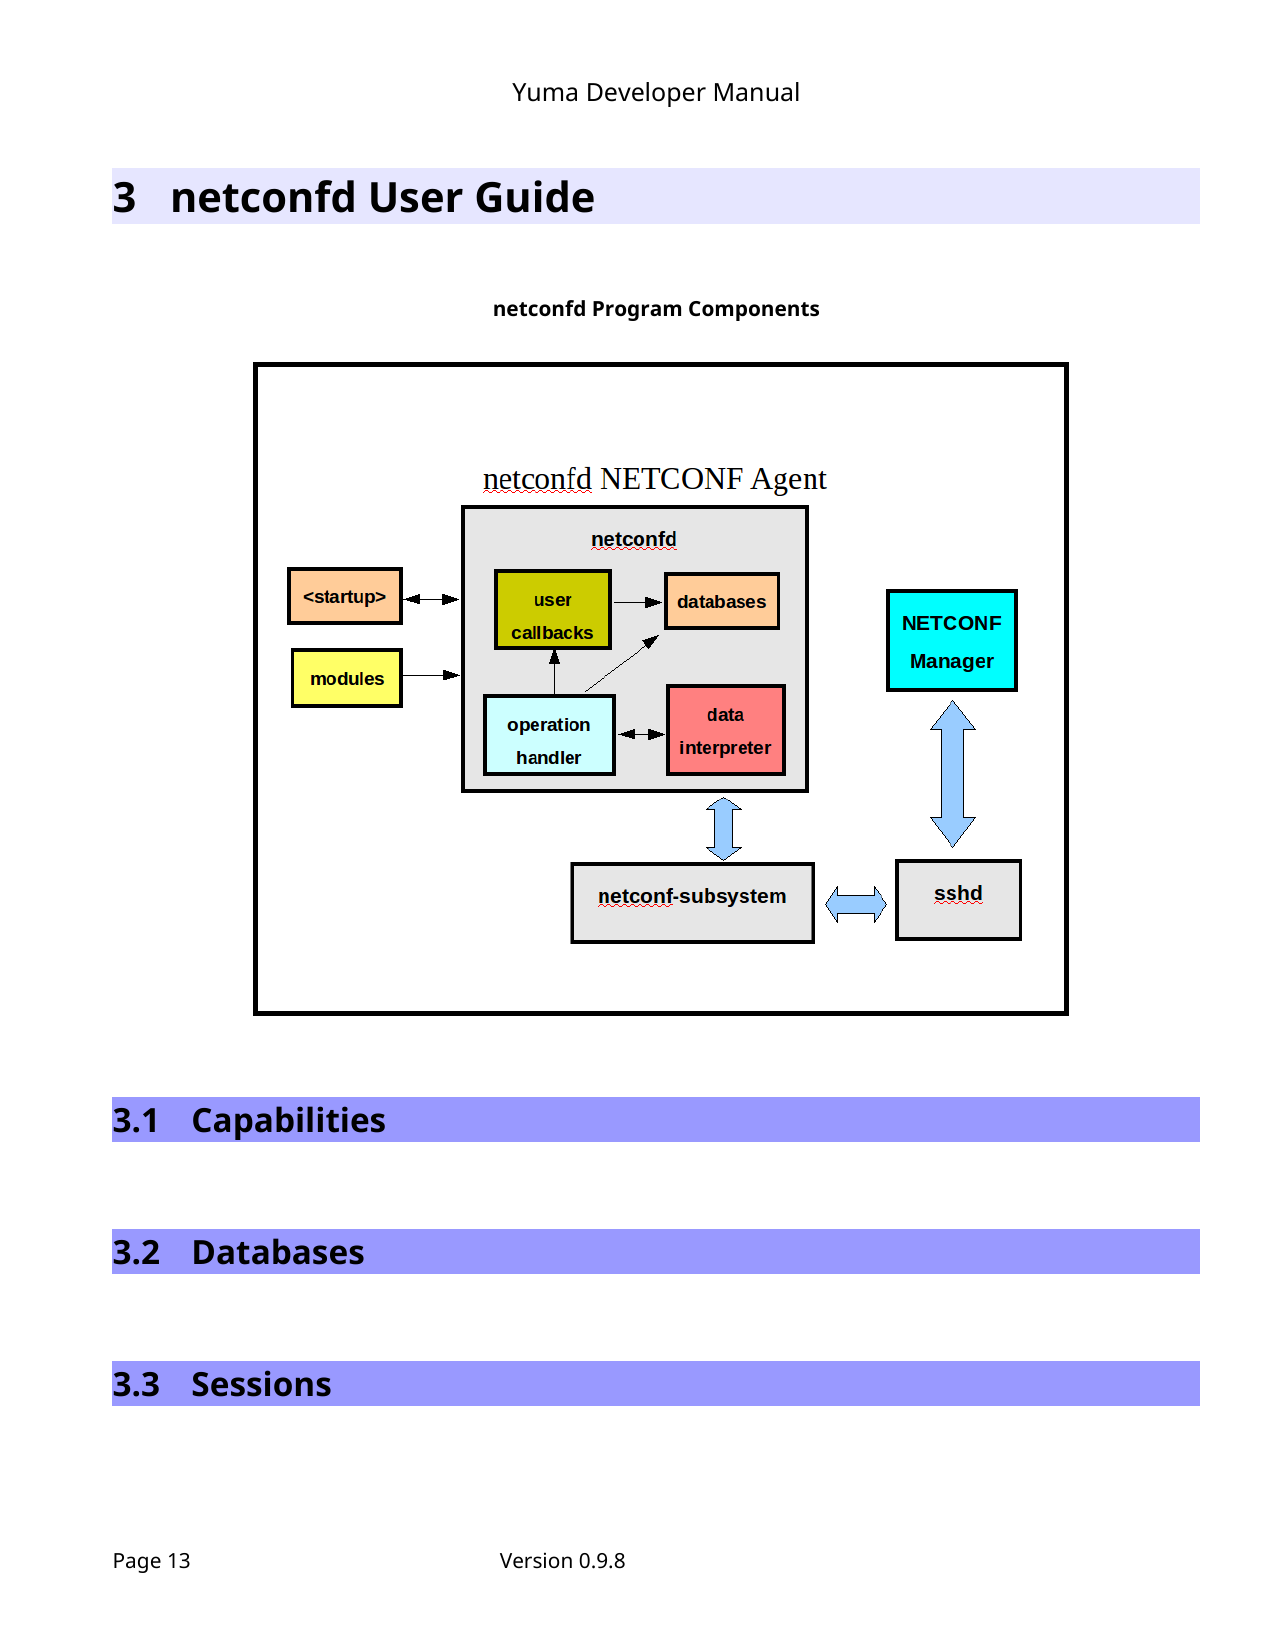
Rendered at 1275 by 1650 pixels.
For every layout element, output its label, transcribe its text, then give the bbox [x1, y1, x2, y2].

subtitle netconfd User Guide [112, 168, 1200, 224]
subtitle Sessions [112, 1361, 1200, 1406]
picture [190, 323, 1123, 1039]
subtitle Capabilities [112, 1097, 1200, 1142]
subtitle netconfd Program Components [127, 294, 1185, 323]
subtitle Databases [112, 1229, 1200, 1274]
